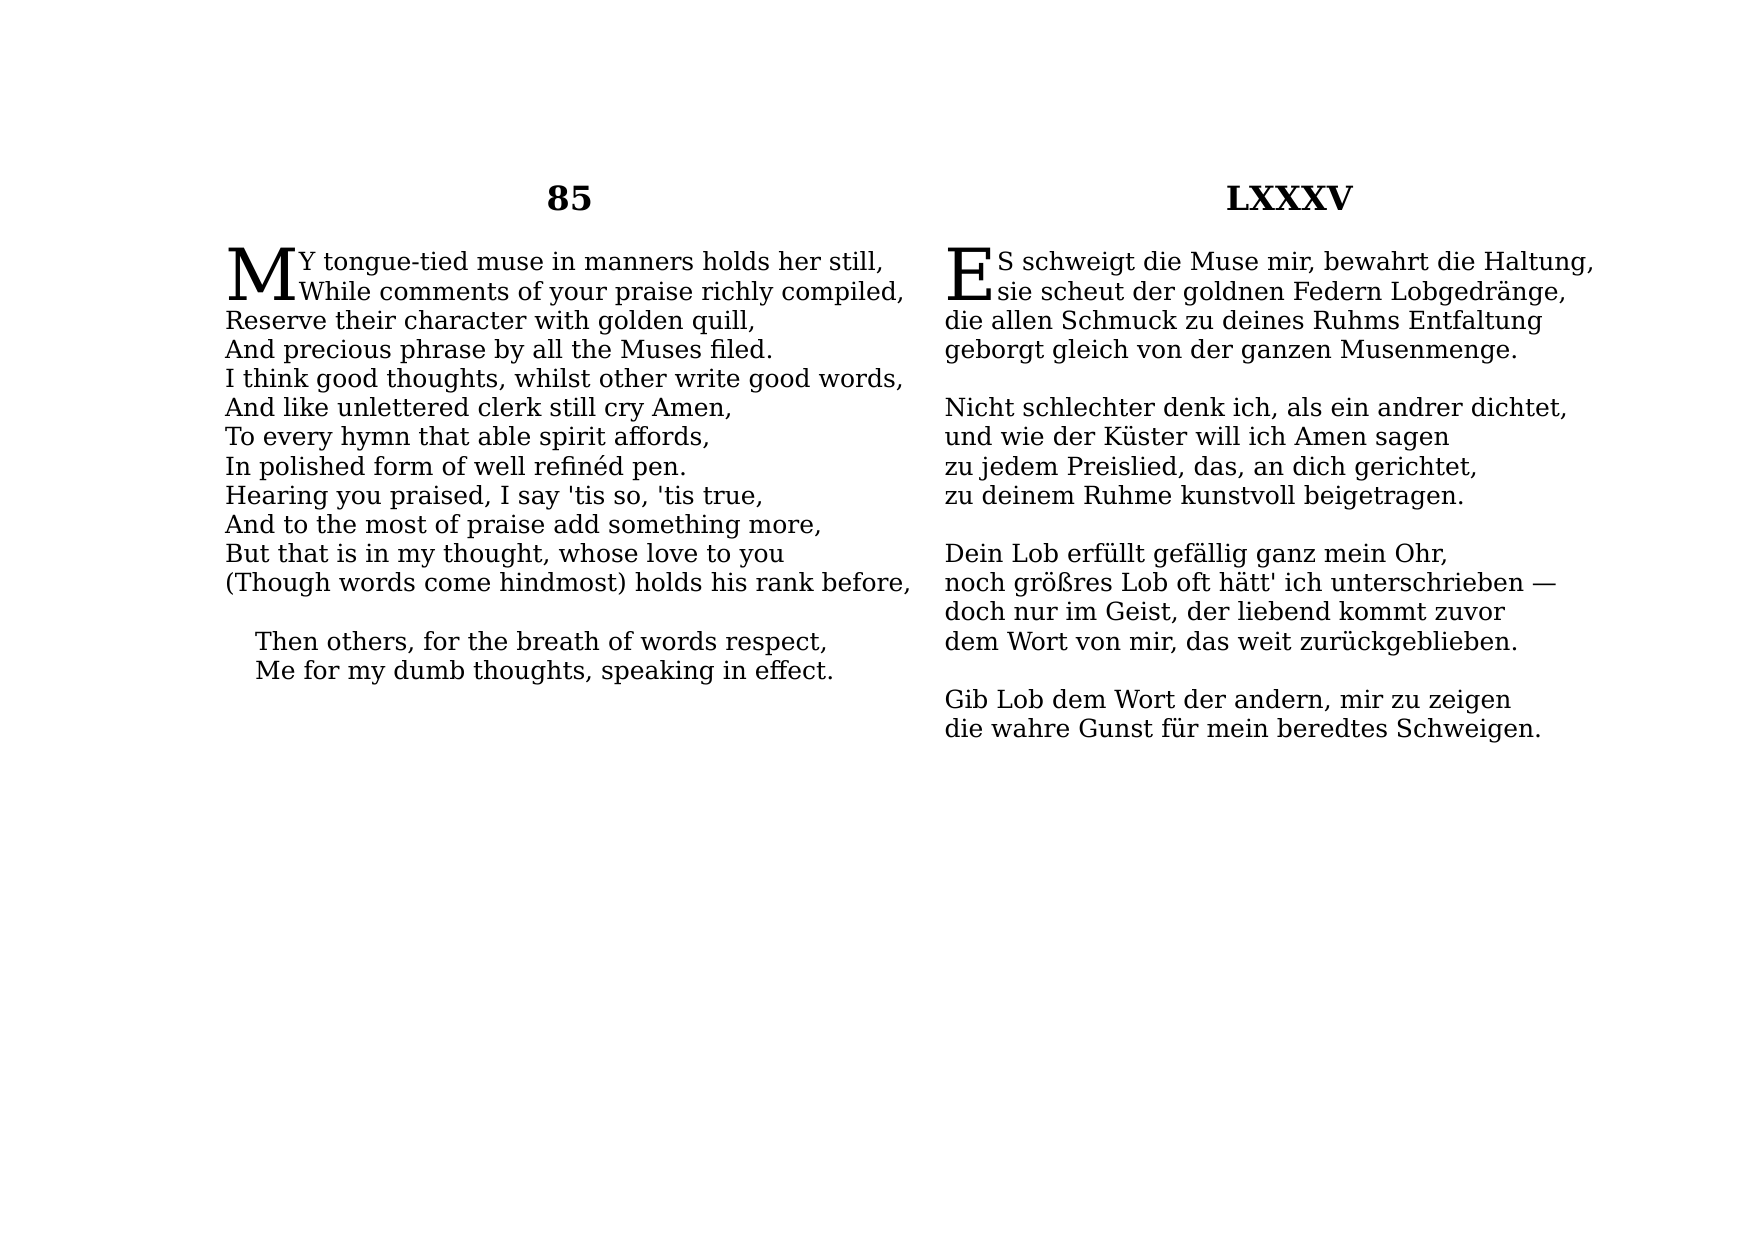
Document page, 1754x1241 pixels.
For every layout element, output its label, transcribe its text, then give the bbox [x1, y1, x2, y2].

text Gib Lob dem Wort der andern, mir zu zeigen die wahre Gunst für mein beredtes Schweigen. [944, 685, 1633, 743]
text 85 [225, 179, 914, 218]
text Then others, for the breath of words respect, Me for my dumb thoughts, speaking in effect. [255, 627, 914, 685]
text Dein Lob erfüllt gefällig ganz mein Ohr, noch größres Lob oft hätt' ich unterschrieben — doch nur im Geist, der liebend kommt zuvor dem Wort von mir, das weit zurückgeblieben. [944, 539, 1633, 656]
text LXXXV [944, 179, 1633, 218]
text Nicht schlechter denk ich, als ein andrer dichtet, und wie der Küster will ich Amen sagen zu jedem Preislied, das, an dich gerichtet, zu deinem Ruhme kunstvoll beigetragen. [944, 393, 1633, 510]
text ES schweigt die Muse mir, bewahrt die Haltung, sie scheut der goldnen Federn Lobgedränge, die allen Schmuck zu deines Ruhms Entfaltung geborgt gleich von der ganzen Musenmenge. [944, 247, 1633, 364]
text MY tongue-tied muse in manners holds her still, While comments of your praise richly compiled, Reserve their character with golden quill, And precious phrase by all the Muses filed. I think good thoughts, whilst other write good words, And like unlettered clerk still cry Amen, To every hymn that able spirit affords, In polished form of well refinéd pen. Hearing you praised, I say 'tis so, 'tis true, And to the most of praise add something more, But that is in my thought, whose love to you (Though words come hindmost) holds his rank before, [225, 247, 914, 597]
